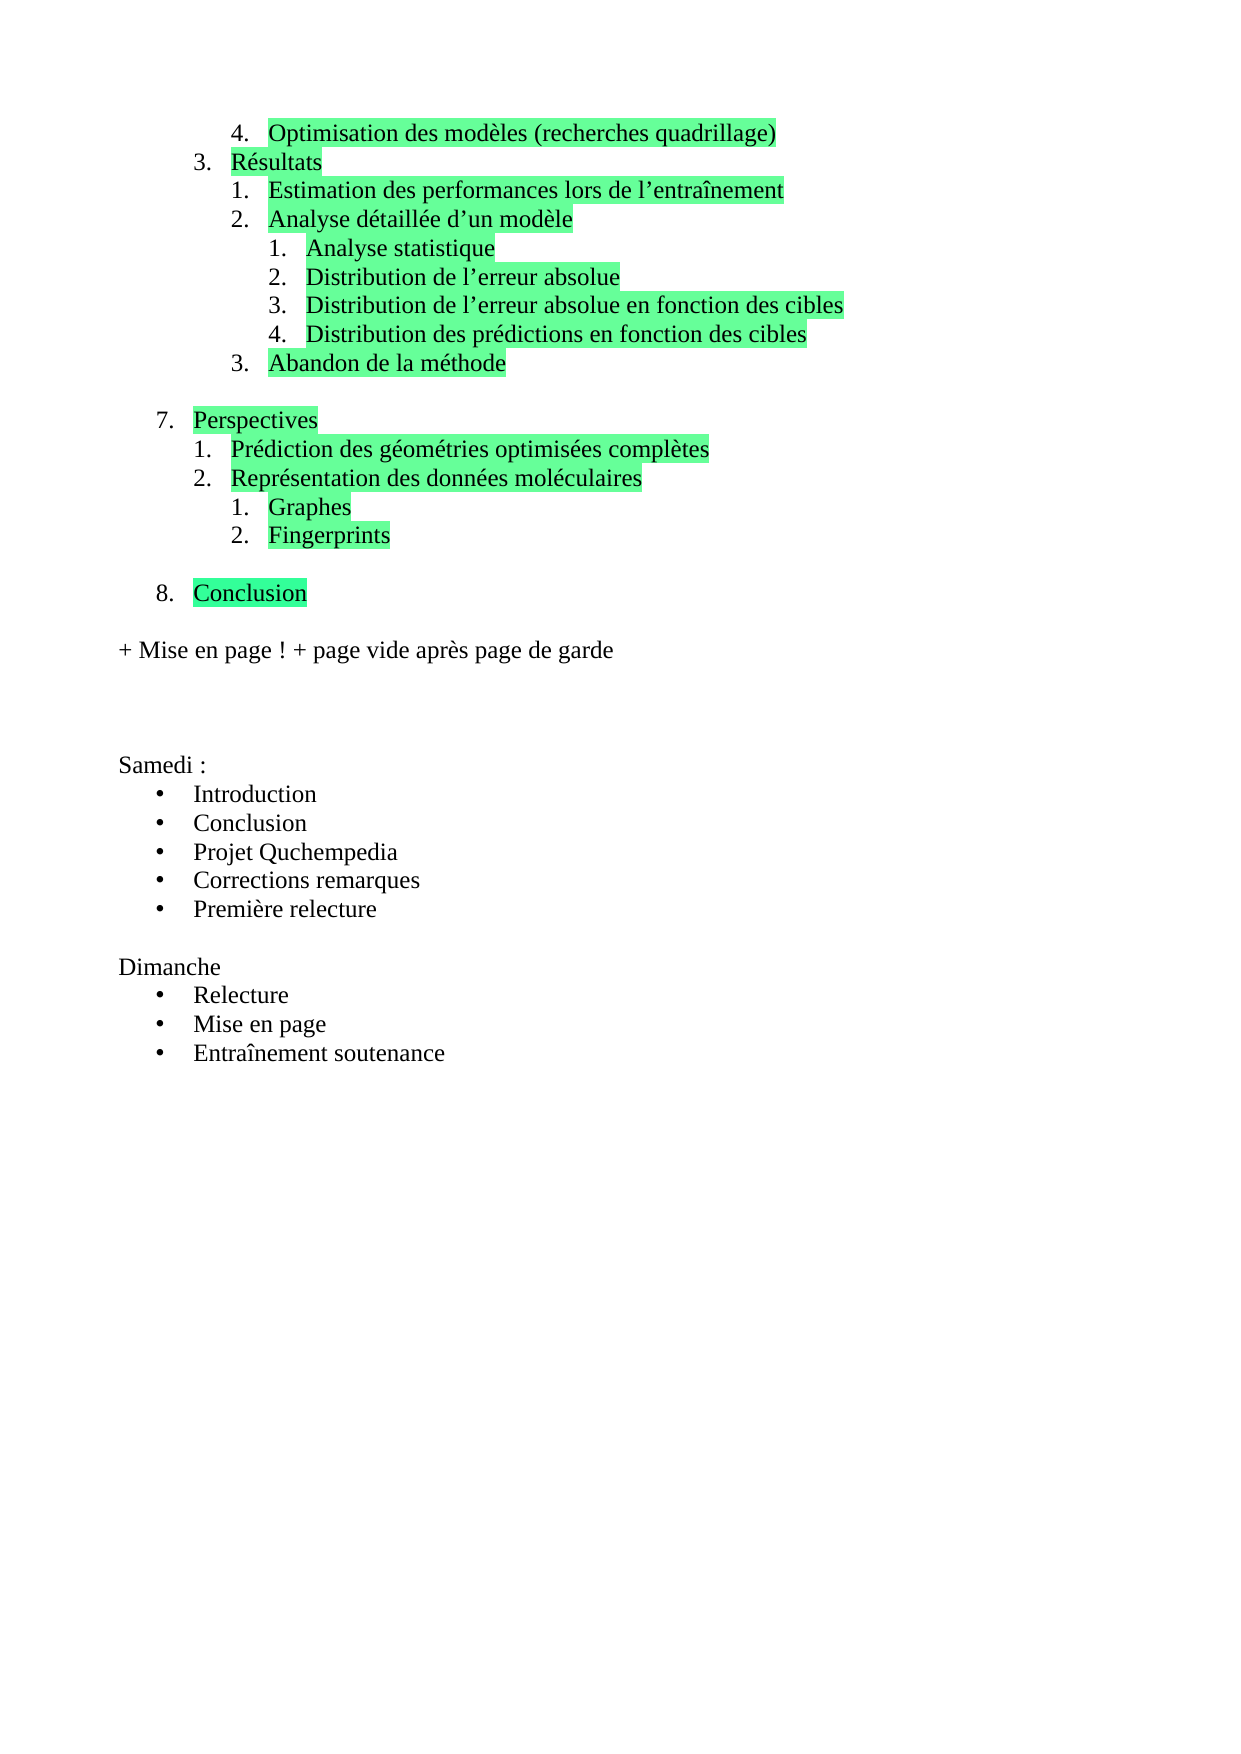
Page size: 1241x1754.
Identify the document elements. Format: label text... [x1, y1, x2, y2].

list Résultats [193, 147, 1122, 176]
list Distribution de l’erreur absolue en fonction des cibles [268, 291, 1122, 319]
list Conclusion [156, 808, 1122, 837]
list Distribution des prédictions en fonction des cibles [268, 319, 1122, 348]
list Distribution de l’erreur absolue [268, 262, 1122, 291]
list Optimisation des modèles (recherches quadrillage) [231, 118, 1122, 147]
list Estimation des performances lors de l’entraînement [231, 176, 1122, 204]
list Entraînement soutenance [156, 1038, 1122, 1067]
list Conclusion [156, 578, 1122, 607]
list Analyse détaillée d’un modèle [231, 204, 1122, 233]
list Projet Quchempedia [156, 837, 1122, 866]
list Graphes [231, 492, 1122, 521]
list Abandon de la méthode [231, 348, 1122, 377]
list Fingerprints [231, 521, 1122, 549]
list Corrections remarques [156, 866, 1122, 894]
list Première relecture [156, 894, 1122, 923]
list Représentation des données moléculaires [193, 463, 1122, 492]
text Dimanche [118, 952, 1122, 981]
text + Mise en page ! + page vide après page de garde [118, 636, 1122, 664]
text Samedi : [118, 751, 1122, 779]
list Prédiction des géométries optimisées complètes [193, 434, 1122, 463]
list Relecture [156, 981, 1122, 1009]
list Analyse statistique [268, 233, 1122, 262]
list Mise en page [156, 1009, 1122, 1038]
list Introduction [156, 779, 1122, 808]
list Perspectives [156, 406, 1122, 434]
